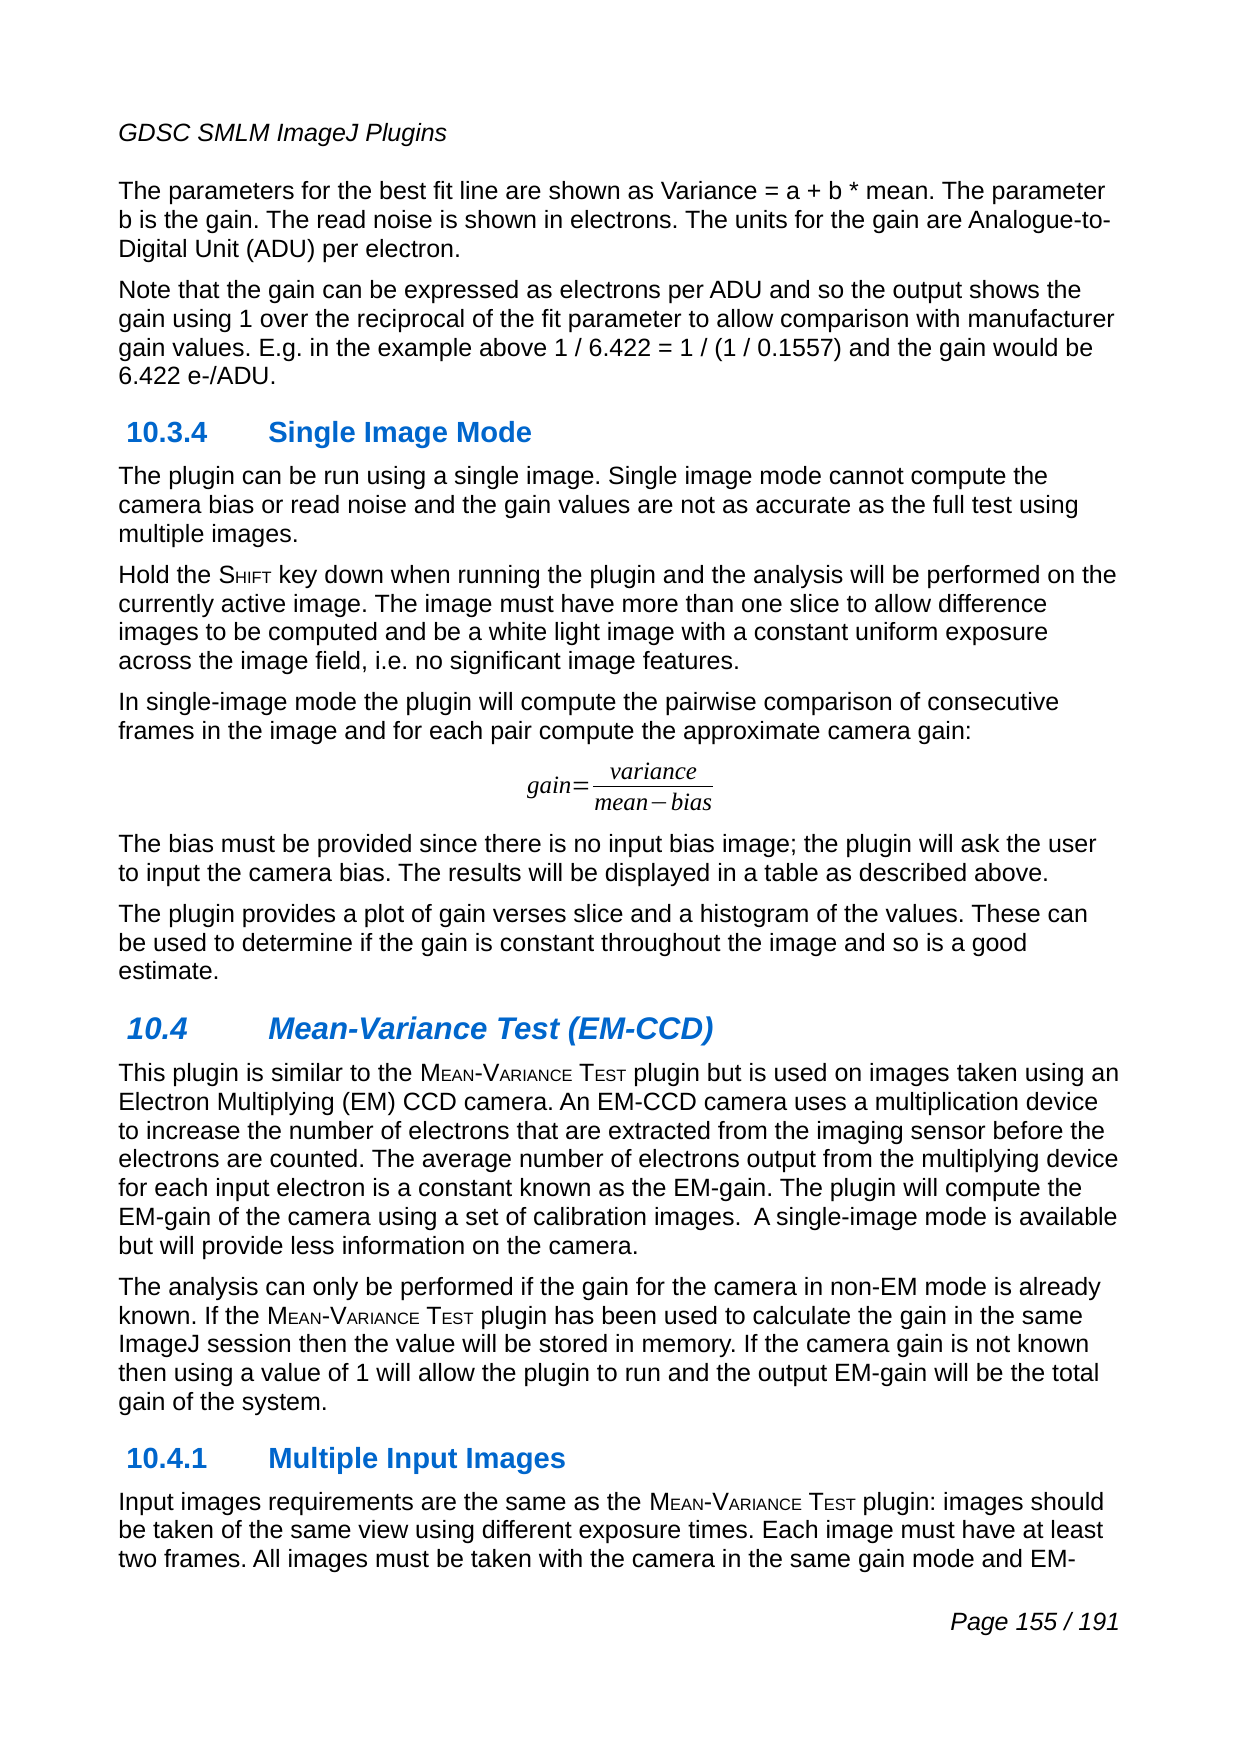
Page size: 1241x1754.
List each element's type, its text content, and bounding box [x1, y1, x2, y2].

text Note that the gain can be expressed as electrons per ADU and so the output shows the gain using 1 over the reciprocal of the fit parameter to allow comparison with manufacturer gain values. E.g. in the example above 1 / 6.422 = 1 / (1 / 0.1557) and the gain would be 6.422 e-/ADU. [118, 275, 1122, 390]
subtitle Mean-Variance Test (EM-CCD) [118, 1010, 1122, 1046]
text This plugin is similar to the Mean-Variance Test plugin but is used on images taken using an Electron Multiplying (EM) CCD camera. An EM-CCD camera uses a multiplication device to increase the number of electrons that are extracted from the imaging sensor before the electrons are counted. The average number of electrons output from the multiplying device for each input electron is a constant known as the EM-gain. The plugin will compute the EM-gain of the camera using a set of calibration images. A single-image mode is available but will provide less information on the camera. [118, 1058, 1122, 1259]
subtitle Single Image Mode [118, 415, 1122, 449]
text Input images requirements are the same as the Mean-Variance Test plugin: images should be taken of the same view using different exposure times. Each image must have at least two frames. All images must be taken with the camera in the same gain mode and EM- [118, 1487, 1122, 1573]
subtitle Multiple Input Images [118, 1441, 1122, 1474]
text The plugin provides a plot of gain verses slice and a histogram of the values. These can be used to determine if the gain is constant throughout the image and so is a good estimate. [118, 899, 1122, 985]
text In single-image mode the plugin will compute the pairwise comparison of consecutive frames in the image and for each pair compute the approximate camera gain: [118, 687, 1122, 745]
text The plugin can be run using a single image. Single image mode cannot compute the camera bias or read noise and the gain values are not as accurate as the full test using multiple images. [118, 461, 1122, 547]
text The parameters for the best fit line are shown as Variance = a + b * mean. The parameter b is the gain. The read noise is shown in electrons. The units for the gain are Analogue-to-Digital Unit (ADU) per electron. [118, 176, 1122, 263]
text The analysis can only be performed if the gain for the camera in non-EM mode is already known. If the Mean-Variance Test plugin has been used to calculate the gain in the same ImageJ session then the value will be stored in memory. If the camera gain is not known then using a value of 1 will allow the plugin to run and the output EM-gain will be the total gain of the system. [118, 1272, 1122, 1416]
text Hold the Shift key down when running the plugin and the analysis will be performed on the currently active image. The image must have more than one slice to allow difference images to be computed and be a white light image with a constant uniform exposure across the image field, i.e. no significant image features. [118, 560, 1122, 675]
text The bias must be provided since there is no input bias image; the plugin will ask the user to input the camera bias. The results will be displayed in a table as described above. [118, 829, 1122, 886]
